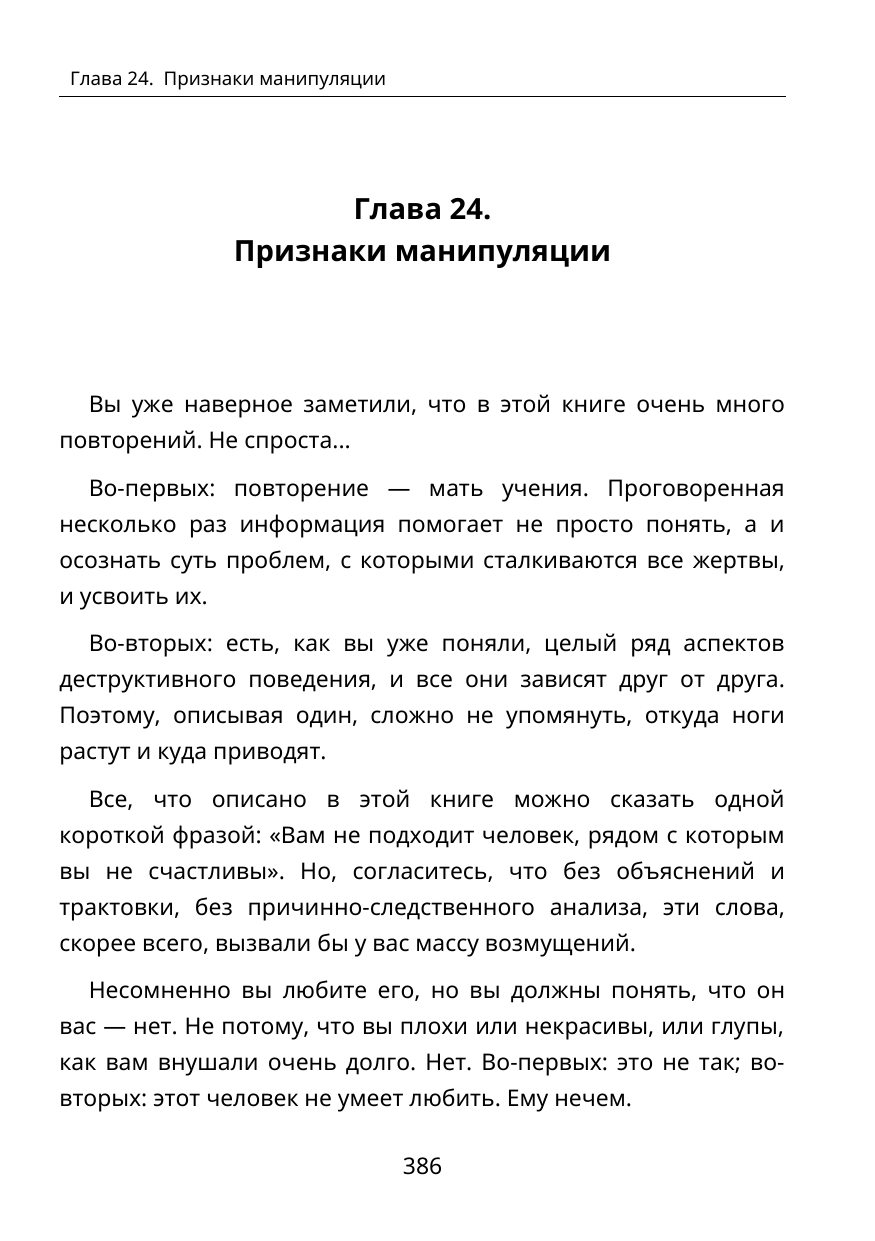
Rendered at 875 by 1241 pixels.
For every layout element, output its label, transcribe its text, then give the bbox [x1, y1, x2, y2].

subtitle Глава 24. Признаки манипуляции [59, 185, 786, 270]
text Во-вторых: есть, как вы уже поняли, целый ряд аспектов деструктивного поведения, и все они зависят друг от друга. Поэтому, описывая один, сложно не упомянуть, откуда ноги растут и куда приводят. [59, 627, 786, 766]
text Все, что описано в этой книге можно сказать одной короткой фразой: «Вам не подходит человек, рядом с которым вы не счастливы». Но, согласитесь, что без объяснений и трактовки, без причинно-следственного анализа, эти слова, скорее всего, вызвали бы у вас массу возмущений. [59, 783, 786, 958]
text Вы уже наверное заметили, что в этой книге очень много повторений. Не спроста... [59, 388, 786, 455]
text Во-первых: повторение — мать учения. Проговоренная несколько раз информация помогает не просто понять, а и осознать суть проблем, с которыми сталкиваются все жертвы, и усвоить их. [59, 472, 786, 611]
text Несомненно вы любите его, но вы должны понять, что он вас — нет. Не потому, что вы плохи или некрасивы, или глупы, как вам внушали очень долго. Нет. Во-первых: это не так; во-вторых: этот человек не умеет любить. Ему нечем. [59, 974, 786, 1113]
